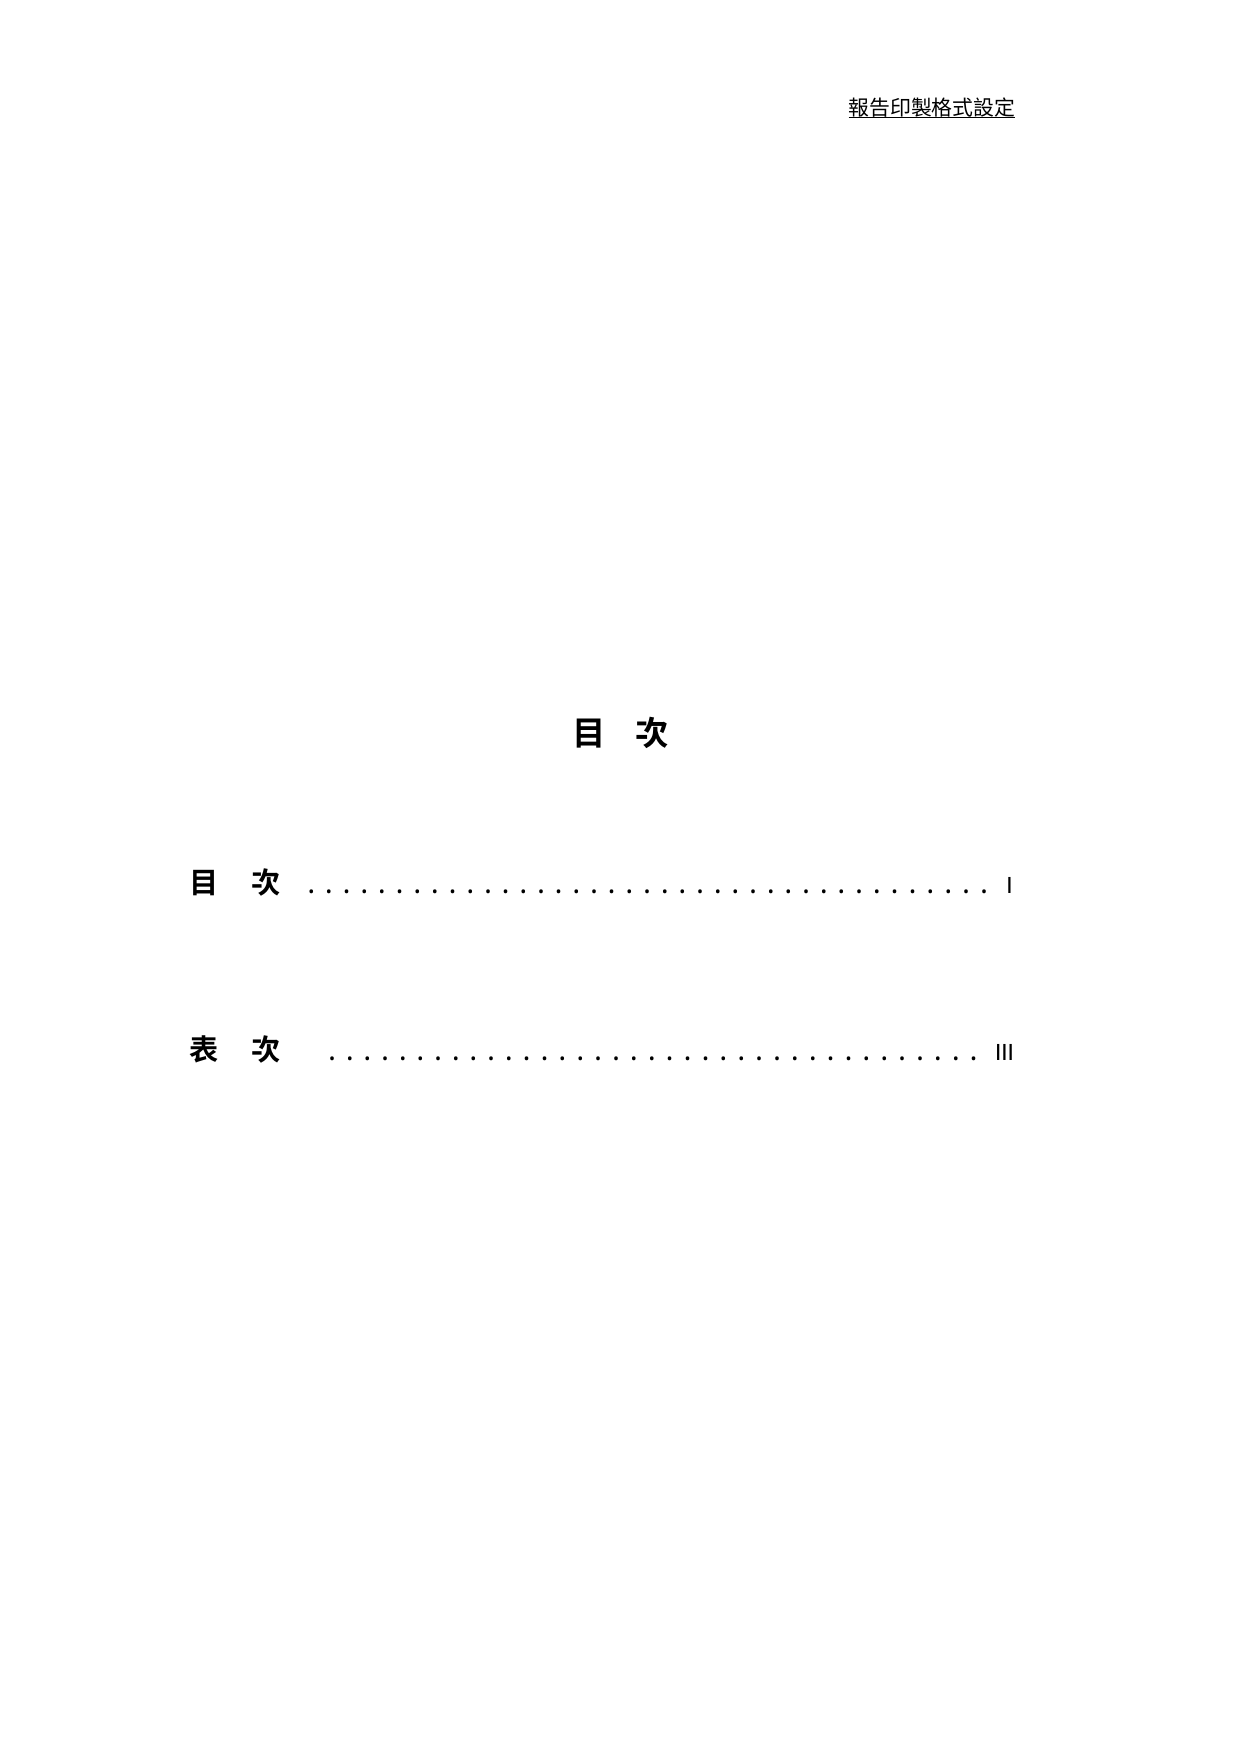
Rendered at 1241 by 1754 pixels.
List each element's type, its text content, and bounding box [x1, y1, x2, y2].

text 表 次 III [188, 964, 1052, 1089]
text 目 次 I [188, 798, 1052, 923]
text 目 次 [188, 689, 1052, 752]
